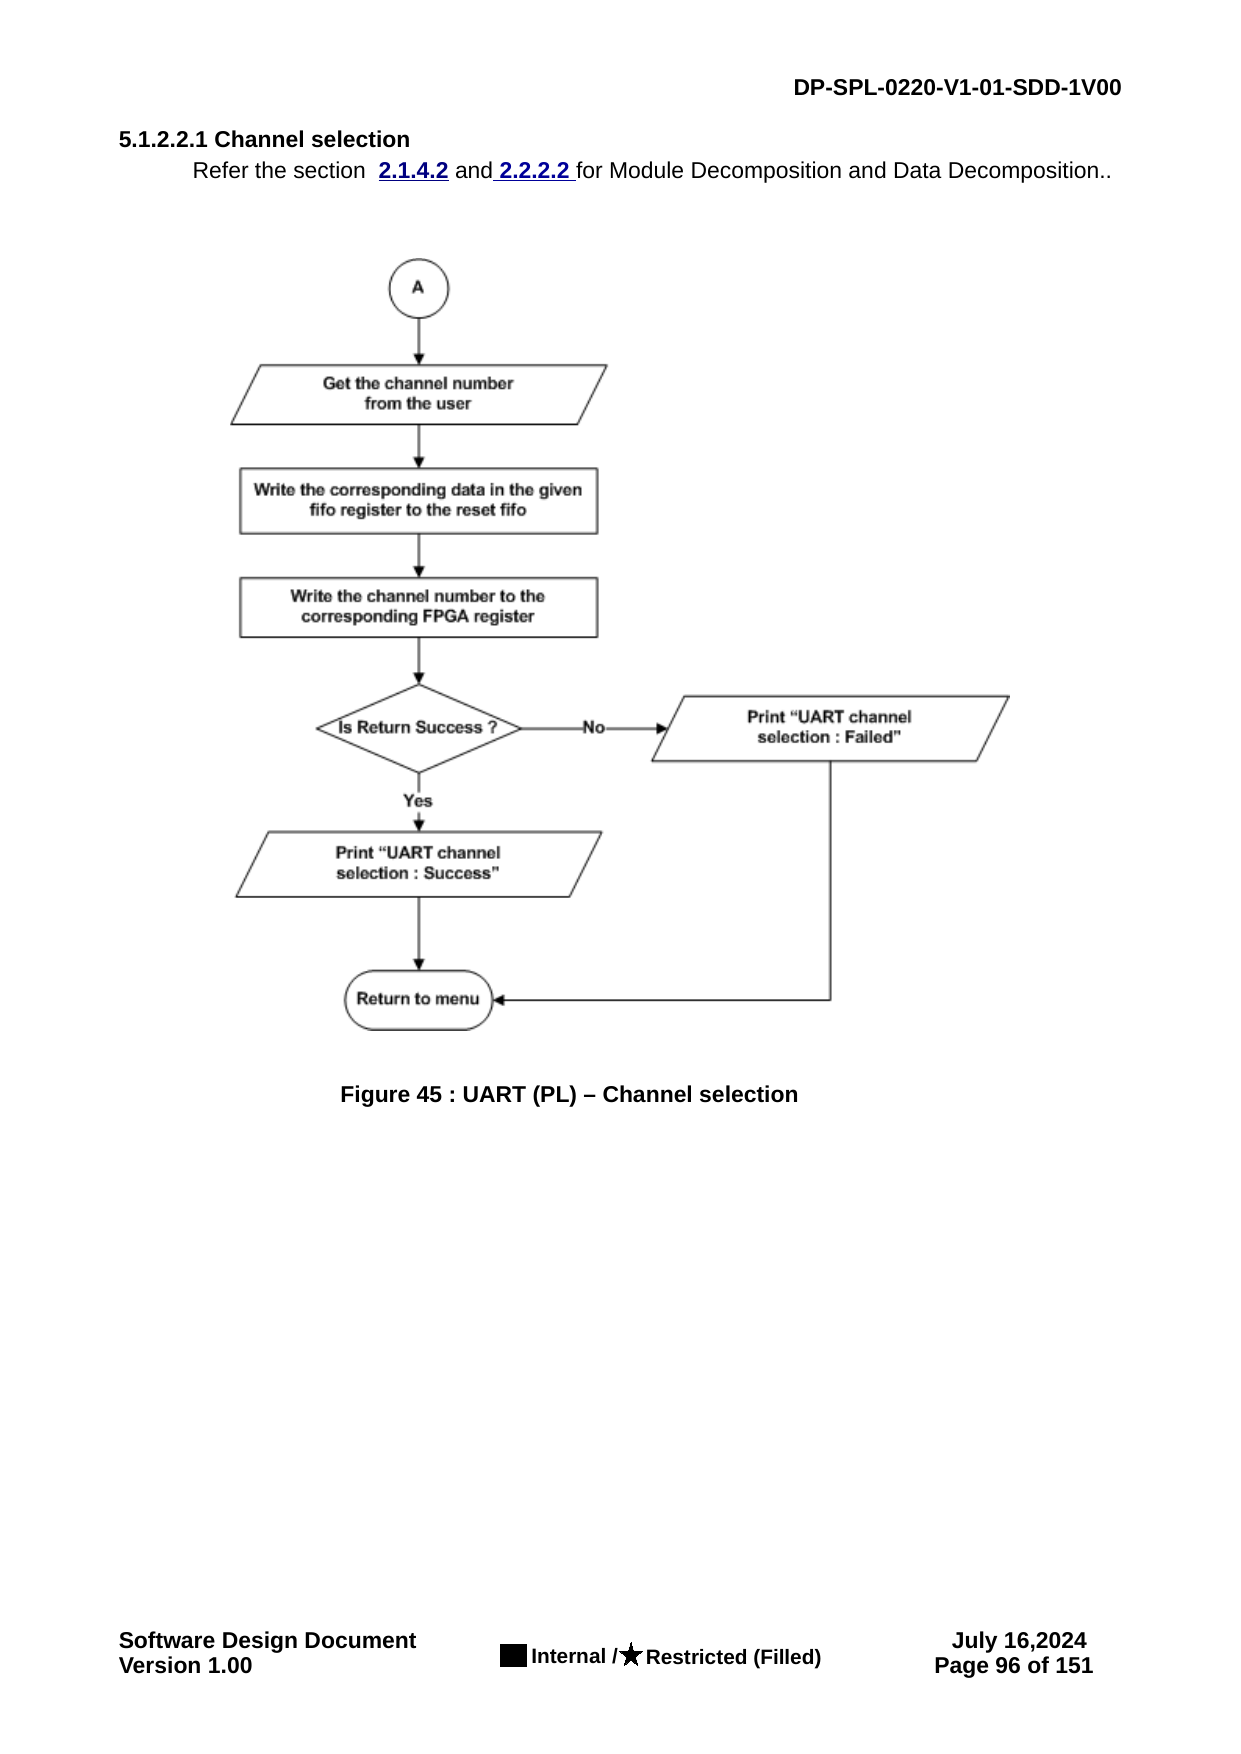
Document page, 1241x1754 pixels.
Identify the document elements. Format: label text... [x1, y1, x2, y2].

picture [230, 258, 1010, 1031]
subtitle Channel selection [118, 129, 1122, 152]
text Refer the section 2.1.4.2 and 2.2.2.2 for Module Decomposition and Data Decomposition.. [118, 159, 1122, 184]
text Figure 45 : UART (PL) – Channel selection [118, 1081, 1122, 1107]
